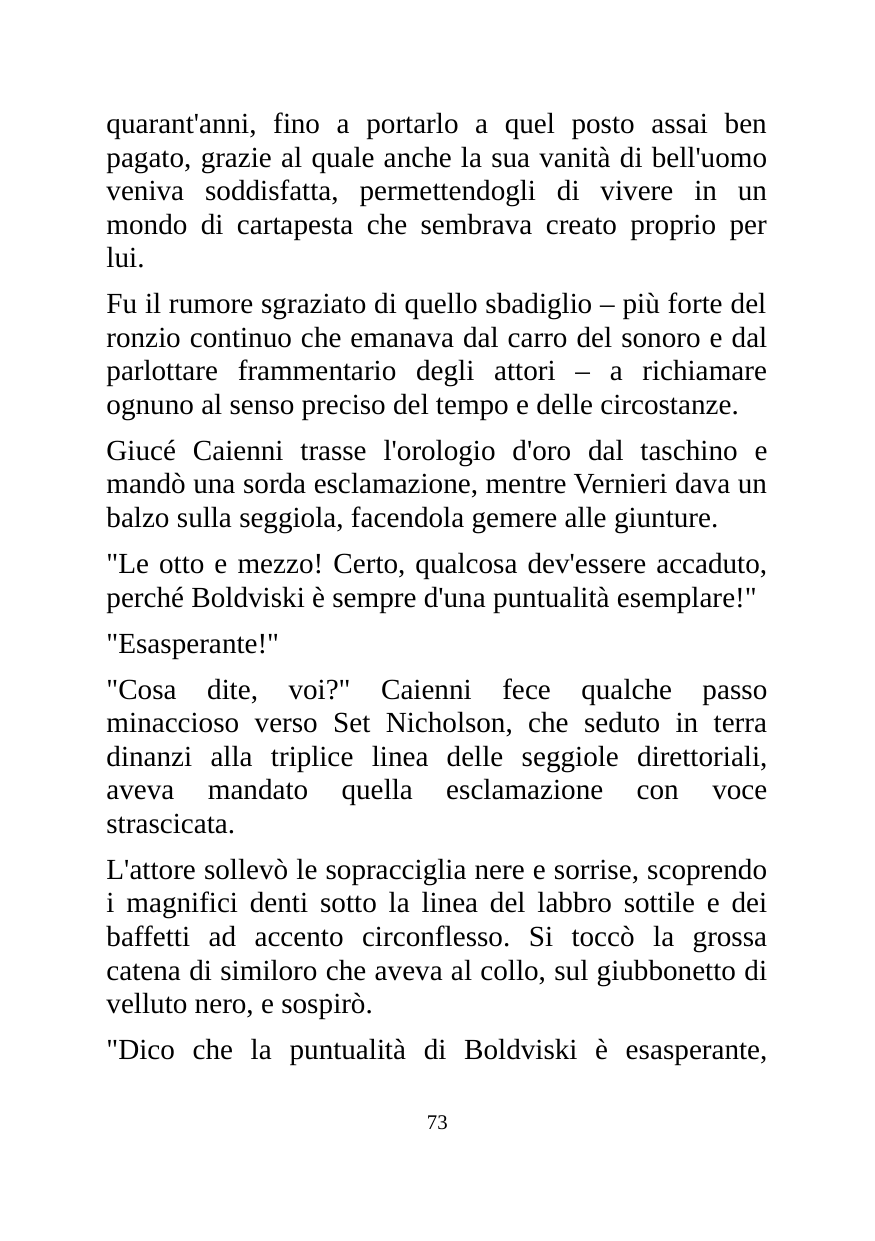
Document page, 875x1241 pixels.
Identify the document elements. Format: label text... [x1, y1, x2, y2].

text quarant'anni, fino a portarlo a quel posto assai ben pagato, grazie al quale anche la sua vanità di bell'uomo veniva soddisfatta, permettendogli di vivere in un mondo di cartapesta che sembrava creato proprio per lui. [106, 106, 768, 274]
text "Esasperante!" [106, 626, 768, 659]
text "Le otto e mezzo! Certo, qualcosa dev'essere accaduto, perché Boldviski è sempre d'una puntualità esemplare!" [106, 546, 768, 613]
text "Dico che la puntualità di Boldviski è esasperante, [106, 1032, 768, 1066]
text "Cosa dite, voi?" Caienni fece qualche passo minaccioso verso Set Nicholson, che seduto in terra dinanzi alla triplice linea delle seggiole direttoriali, aveva mandato quella esclamazione con voce strascicata. [106, 672, 768, 839]
text Fu il rumore sgraziato di quello sbadiglio – più forte del ronzio continuo che emanava dal carro del sonoro e dal parlottare frammentario degli attori – a richiamare ognuno al senso preciso del tempo e delle circostanze. [106, 286, 768, 421]
text Giucé Caienni trasse l'orologio d'oro dal taschino e mandò una sorda esclamazione, mentre Vernieri dava un balzo sulla seggiola, facendola gemere alle giunture. [106, 433, 768, 534]
text L'attore sollevò le sopracciglia nere e sorrise, scoprendo i magnifici denti sotto la linea del labbro sottile e dei baffetti ad accento circonflesso. Si toccò la grossa catena di similoro che aveva al collo, sul giubbonetto di velluto nero, e sospirò. [106, 852, 768, 1020]
